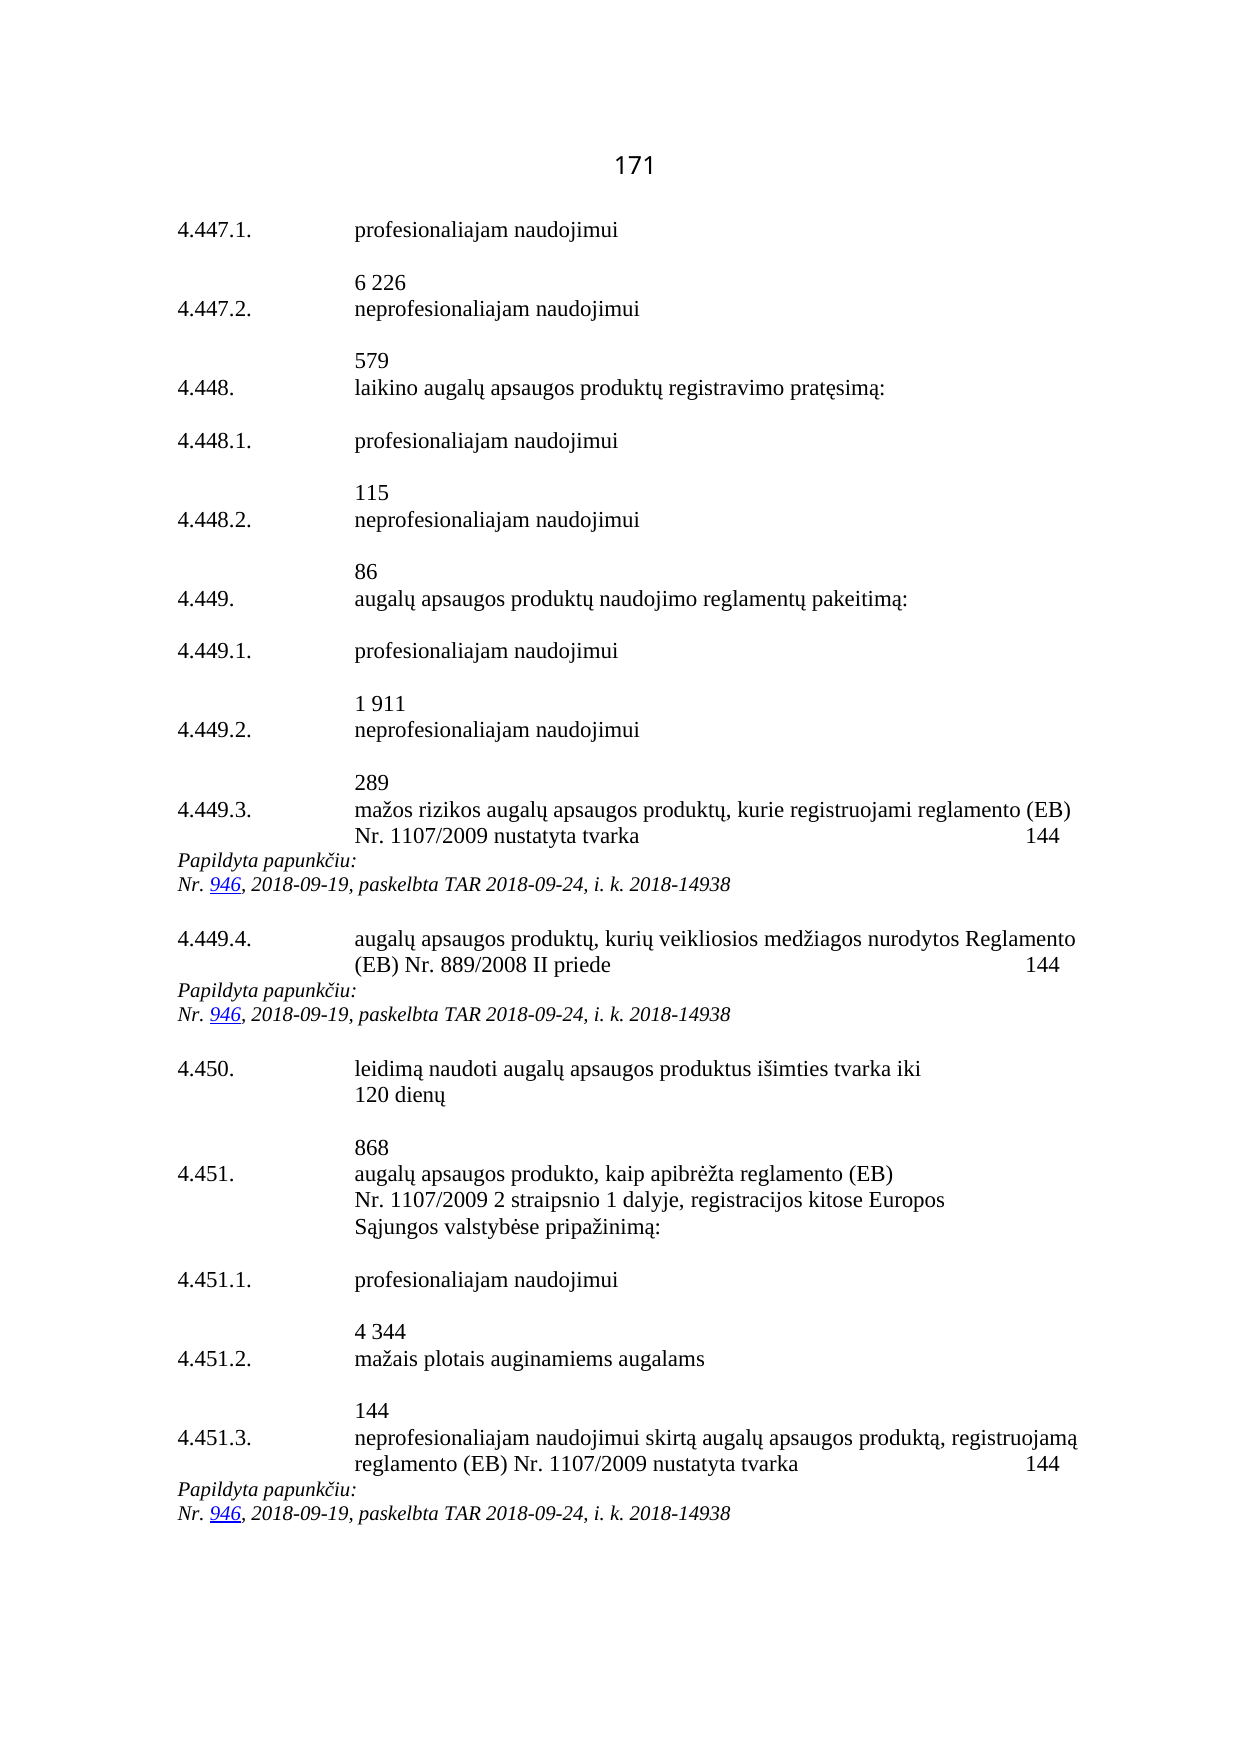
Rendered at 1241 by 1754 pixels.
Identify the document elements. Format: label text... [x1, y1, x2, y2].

text 4.448.1. profesionaliajam naudojimui 115 [177, 427, 945, 506]
text Nr. 946, 2018-09-19, paskelbta TAR 2018-09-24, i. k. 2018-14938 [177, 1501, 1093, 1524]
text 4.447.2. neprofesionaliajam naudojimui 579 [177, 295, 945, 374]
text 4.451.2. mažais plotais auginamiems augalams 144 [177, 1345, 945, 1424]
text 4.448. laikino augalų apsaugos produktų registravimo pratęsimą: [177, 374, 945, 427]
text 4.451.1. profesionaliajam naudojimui 4 344 [177, 1266, 945, 1345]
text 4.449.3. mažos rizikos augalų apsaugos produktų, kurie registruojami reglamento (EB) Nr. 1107/2009 nustatyta tvarka 144 [177, 796, 1093, 848]
text 4.447.1. profesionaliajam naudojimui 6 226 [177, 216, 945, 295]
text 4.449. augalų apsaugos produktų naudojimo reglamentų pakeitimą: [177, 585, 945, 637]
text 4.449.1. profesionaliajam naudojimui 1 911 [177, 637, 945, 717]
text Nr. 946, 2018-09-19, paskelbta TAR 2018-09-24, i. k. 2018-14938 [177, 872, 1093, 896]
text Nr. 946, 2018-09-19, paskelbta TAR 2018-09-24, i. k. 2018-14938 [177, 1002, 1093, 1026]
text 4.450. leidimą naudoti augalų apsaugos produktus išimties tvarka iki [177, 1055, 945, 1081]
text Papildyta papunkčiu: [177, 978, 1093, 1002]
text 4.451.3. neprofesionaliajam naudojimui skirtą augalų apsaugos produktą, registruojamą reglamento (EB) Nr. 1107/2009 nustatyta tvarka 144 [177, 1424, 1093, 1476]
text 4.448.2. neprofesionaliajam naudojimui 86 [177, 506, 945, 585]
text 4.449.2. neprofesionaliajam naudojimui 289 [177, 717, 945, 796]
text Papildyta papunkčiu: [177, 848, 1093, 872]
text Nr. 1107/2009 2 straipsnio 1 dalyje, registracijos kitose Europos [354, 1187, 945, 1213]
text Sąjungos valstybėse pripažinimą: [354, 1213, 945, 1266]
text 120 dienų 868 [354, 1081, 945, 1160]
text 4.449.4. augalų apsaugos produktų, kurių veikliosios medžiagos nurodytos Reglamento (EB) Nr. 889/2008 II priede 144 [177, 925, 1093, 978]
text 4.451. augalų apsaugos produkto, kaip apibrėžta reglamento (EB) [177, 1160, 945, 1187]
text Papildyta papunkčiu: [177, 1476, 1093, 1501]
